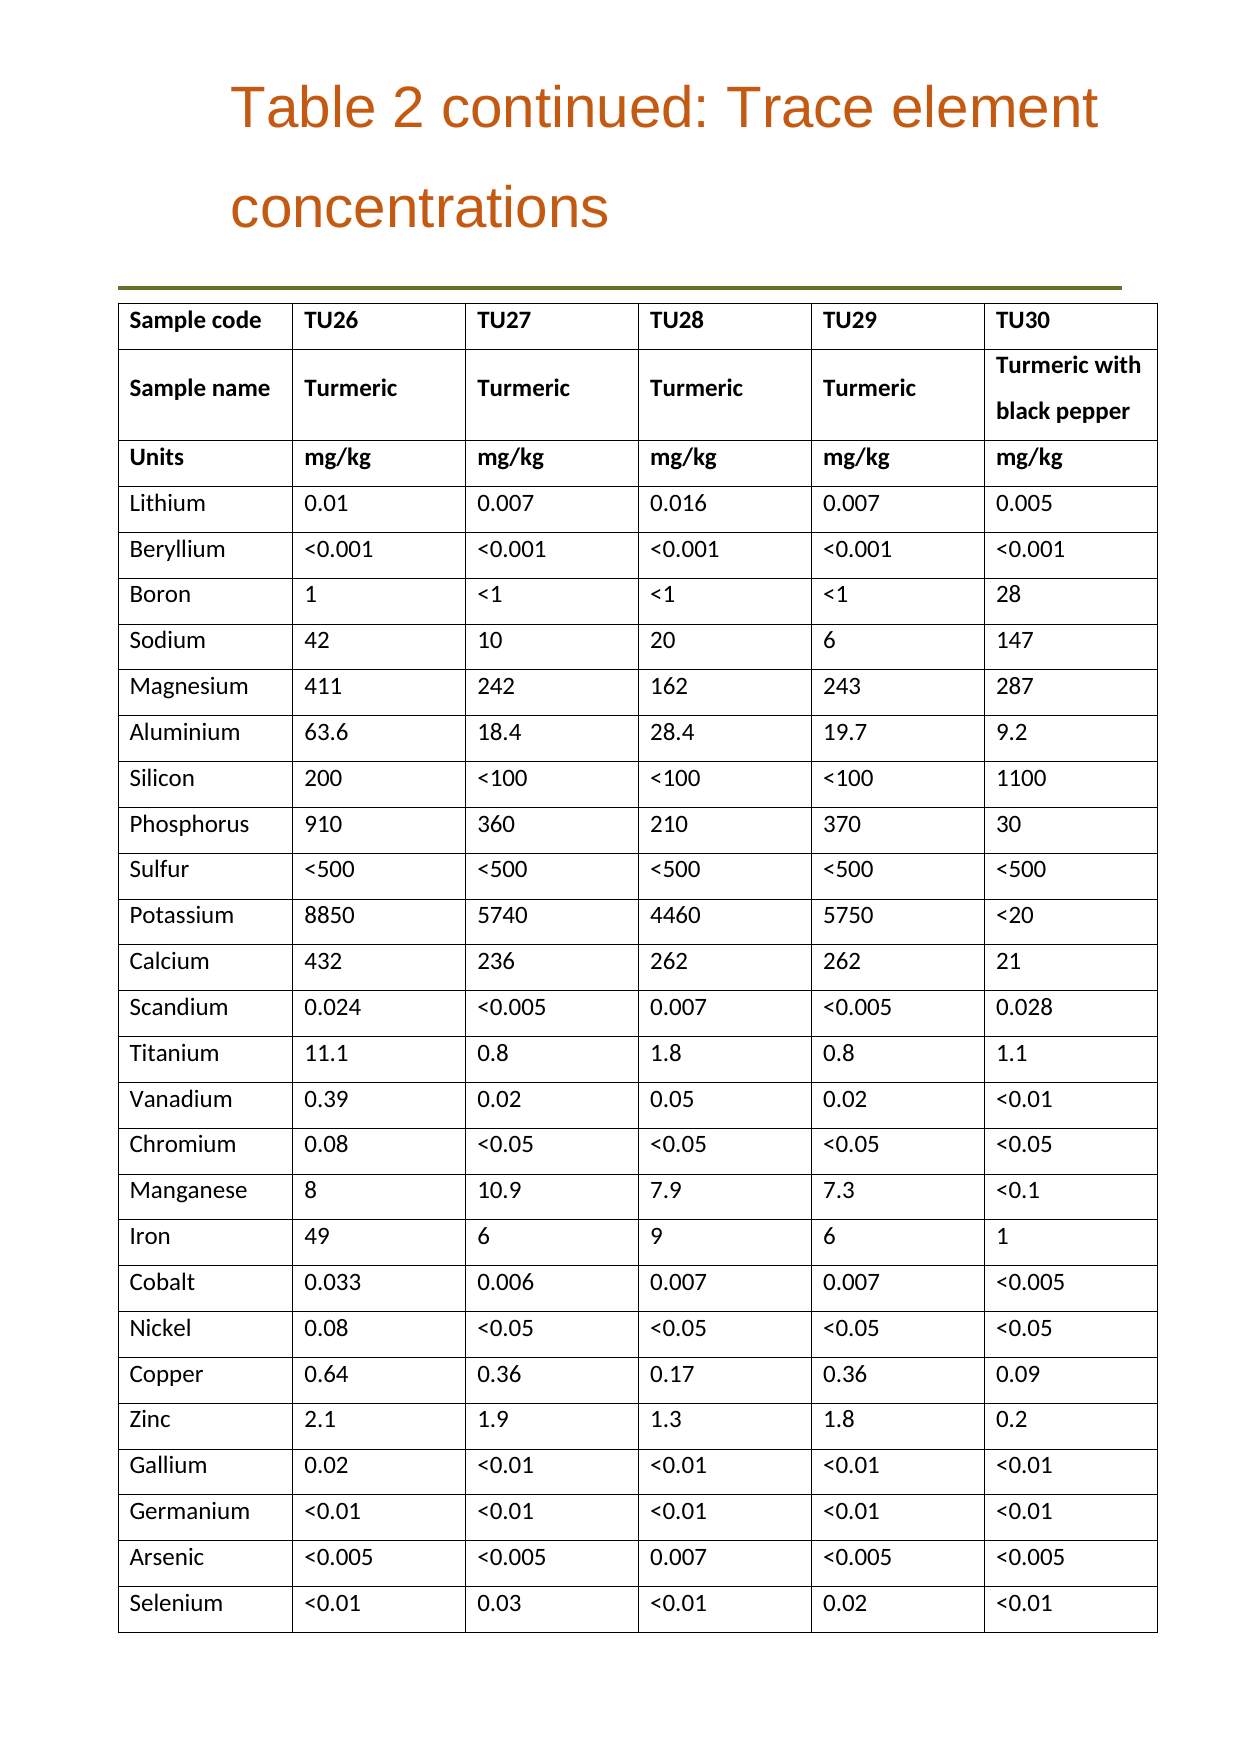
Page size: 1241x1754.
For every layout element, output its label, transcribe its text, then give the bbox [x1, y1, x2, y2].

table_cell 21 [985, 945, 1157, 990]
table_cell <0.01 [293, 1587, 465, 1632]
table_cell Titanium [119, 1037, 292, 1082]
table_cell mg/kg [985, 441, 1157, 486]
table_cell 0.02 [812, 1587, 984, 1632]
table_cell 210 [639, 808, 811, 853]
table_cell <1 [812, 579, 984, 623]
table_cell <0.005 [985, 1541, 1157, 1586]
table_cell <0.01 [466, 1495, 638, 1540]
table_cell 0.007 [639, 991, 811, 1036]
table_cell <100 [466, 762, 638, 807]
table_cell 9 [639, 1220, 811, 1265]
table_header TU27 [466, 304, 638, 348]
table_cell Arsenic [119, 1541, 292, 1586]
table_cell Germanium [119, 1495, 292, 1540]
table_cell <0.01 [985, 1083, 1157, 1128]
table_header Sample code [119, 304, 292, 348]
table_cell <0.01 [812, 1495, 984, 1540]
table_cell 162 [639, 670, 811, 715]
table_cell <500 [293, 854, 465, 898]
table_cell 10 [466, 625, 638, 669]
table_cell Selenium [119, 1587, 292, 1632]
table_cell <20 [985, 900, 1157, 944]
table_cell 411 [293, 670, 465, 715]
table_cell <0.05 [466, 1129, 638, 1173]
table_cell Phosphorus [119, 808, 292, 853]
table_cell Silicon [119, 762, 292, 807]
table_cell <500 [639, 854, 811, 898]
table_cell Magnesium [119, 670, 292, 715]
table_header TU29 [812, 304, 984, 348]
table_cell Iron [119, 1220, 292, 1265]
table_cell mg/kg [639, 441, 811, 486]
table_cell 6 [466, 1220, 638, 1265]
table_cell <0.001 [812, 533, 984, 578]
table_cell Calcium [119, 945, 292, 990]
table_cell 0.39 [293, 1083, 465, 1128]
table_cell 0.02 [812, 1083, 984, 1128]
table_cell 11.1 [293, 1037, 465, 1082]
table_cell Sulfur [119, 854, 292, 898]
table_cell 0.08 [293, 1129, 465, 1173]
table_cell 4460 [639, 900, 811, 944]
table_cell 0.02 [466, 1083, 638, 1128]
table_cell 0.016 [639, 487, 811, 532]
table_cell Units [119, 441, 292, 486]
table_cell 30 [985, 808, 1157, 853]
table_cell 0.007 [639, 1541, 811, 1586]
table_cell 28.4 [639, 716, 811, 761]
table_cell 0.028 [985, 991, 1157, 1036]
table_cell 0.08 [293, 1312, 465, 1357]
table_header TU26 [293, 304, 465, 348]
table_cell 42 [293, 625, 465, 669]
table_cell <100 [812, 762, 984, 807]
table_cell <0.001 [639, 533, 811, 578]
table_cell <0.005 [466, 991, 638, 1036]
table_cell 1.1 [985, 1037, 1157, 1082]
table_cell <0.001 [293, 533, 465, 578]
table_cell <0.05 [985, 1129, 1157, 1173]
table_cell 9.2 [985, 716, 1157, 761]
table_cell <0.05 [639, 1312, 811, 1357]
table_cell 18.4 [466, 716, 638, 761]
table_cell 0.01 [293, 487, 465, 532]
table_cell 0.024 [293, 991, 465, 1036]
table_cell 262 [639, 945, 811, 990]
table_header TU28 [639, 304, 811, 348]
table_cell 287 [985, 670, 1157, 715]
table_cell <0.005 [466, 1541, 638, 1586]
table_cell Gallium [119, 1450, 292, 1494]
table_cell 1100 [985, 762, 1157, 807]
table_cell 1.3 [639, 1404, 811, 1448]
table_cell <0.01 [985, 1495, 1157, 1540]
table_cell 28 [985, 579, 1157, 623]
table_cell <0.001 [466, 533, 638, 578]
table_cell Scandium [119, 991, 292, 1036]
table_cell <0.05 [812, 1129, 984, 1173]
table_cell mg/kg [812, 441, 984, 486]
table_cell 0.033 [293, 1266, 465, 1311]
table_cell 19.7 [812, 716, 984, 761]
table_cell <0.005 [293, 1541, 465, 1586]
subtitle Table 2 continued: Trace element concentrations [231, 73, 1122, 240]
table_cell Vanadium [119, 1083, 292, 1128]
table_cell <0.005 [985, 1266, 1157, 1311]
table_cell <500 [812, 854, 984, 898]
table_cell <0.05 [985, 1312, 1157, 1357]
table_cell mg/kg [293, 441, 465, 486]
table_cell 20 [639, 625, 811, 669]
table_cell Copper [119, 1358, 292, 1403]
table_cell 8850 [293, 900, 465, 944]
table_cell <1 [466, 579, 638, 623]
table_cell Turmeric [293, 350, 465, 440]
table_cell mg/kg [466, 441, 638, 486]
table_cell 242 [466, 670, 638, 715]
table_cell <0.005 [812, 1541, 984, 1586]
table_cell <100 [639, 762, 811, 807]
table_cell Zinc [119, 1404, 292, 1448]
table_cell 147 [985, 625, 1157, 669]
table_cell Turmeric [639, 350, 811, 440]
table_cell <0.01 [293, 1495, 465, 1540]
table_cell 262 [812, 945, 984, 990]
table_cell 236 [466, 945, 638, 990]
table_cell 0.8 [466, 1037, 638, 1082]
table_cell 0.36 [812, 1358, 984, 1403]
table_cell 2.1 [293, 1404, 465, 1448]
table_cell <0.01 [985, 1450, 1157, 1494]
table_cell 6 [812, 1220, 984, 1265]
table_cell 0.36 [466, 1358, 638, 1403]
table_cell 360 [466, 808, 638, 853]
table_cell Nickel [119, 1312, 292, 1357]
table_cell 0.007 [812, 487, 984, 532]
table_cell 243 [812, 670, 984, 715]
table_cell 0.006 [466, 1266, 638, 1311]
table_cell 0.8 [812, 1037, 984, 1082]
table_cell 1 [985, 1220, 1157, 1265]
table_cell 63.6 [293, 716, 465, 761]
table_cell 8 [293, 1175, 465, 1219]
table_cell 0.17 [639, 1358, 811, 1403]
table_cell 200 [293, 762, 465, 807]
table_cell <500 [466, 854, 638, 898]
table_cell 7.3 [812, 1175, 984, 1219]
table_cell <0.001 [985, 533, 1157, 578]
table_cell Beryllium [119, 533, 292, 578]
table_cell 1.8 [639, 1037, 811, 1082]
table_cell <0.05 [639, 1129, 811, 1173]
table_cell <0.01 [466, 1450, 638, 1494]
table_cell 7.9 [639, 1175, 811, 1219]
table_cell 1.8 [812, 1404, 984, 1448]
table_cell 0.03 [466, 1587, 638, 1632]
table_cell <1 [639, 579, 811, 623]
table_cell 0.2 [985, 1404, 1157, 1448]
table_cell 6 [812, 625, 984, 669]
table_cell <0.01 [639, 1587, 811, 1632]
table_cell Turmeric [812, 350, 984, 440]
table_cell Turmeric with black pepper [985, 350, 1157, 440]
table_cell <0.01 [985, 1587, 1157, 1632]
table_cell Sodium [119, 625, 292, 669]
table_cell 10.9 [466, 1175, 638, 1219]
table_cell 0.02 [293, 1450, 465, 1494]
table_cell 49 [293, 1220, 465, 1265]
table_cell 0.007 [639, 1266, 811, 1311]
table_cell Turmeric [466, 350, 638, 440]
table_cell 1 [293, 579, 465, 623]
table_cell 5740 [466, 900, 638, 944]
table_cell Manganese [119, 1175, 292, 1219]
table_cell Sample name [119, 350, 292, 440]
table_cell 370 [812, 808, 984, 853]
table_cell 0.05 [639, 1083, 811, 1128]
table_cell 0.64 [293, 1358, 465, 1403]
table_cell 1.9 [466, 1404, 638, 1448]
table_cell 0.005 [985, 487, 1157, 532]
table_cell <0.01 [812, 1450, 984, 1494]
table_cell Chromium [119, 1129, 292, 1173]
table_cell 0.007 [466, 487, 638, 532]
table_cell 0.007 [812, 1266, 984, 1311]
table_cell <0.01 [639, 1450, 811, 1494]
table_cell <0.05 [466, 1312, 638, 1357]
table_cell 432 [293, 945, 465, 990]
table_cell Aluminium [119, 716, 292, 761]
table_cell <0.05 [812, 1312, 984, 1357]
table_cell <0.01 [639, 1495, 811, 1540]
table_cell <0.1 [985, 1175, 1157, 1219]
table_cell Potassium [119, 900, 292, 944]
table_cell <500 [985, 854, 1157, 898]
table_cell Cobalt [119, 1266, 292, 1311]
table_cell 910 [293, 808, 465, 853]
table_cell Lithium [119, 487, 292, 532]
table_header TU30 [985, 304, 1157, 348]
table_cell Boron [119, 579, 292, 623]
table_cell 5750 [812, 900, 984, 944]
table_cell <0.005 [812, 991, 984, 1036]
table_cell 0.09 [985, 1358, 1157, 1403]
